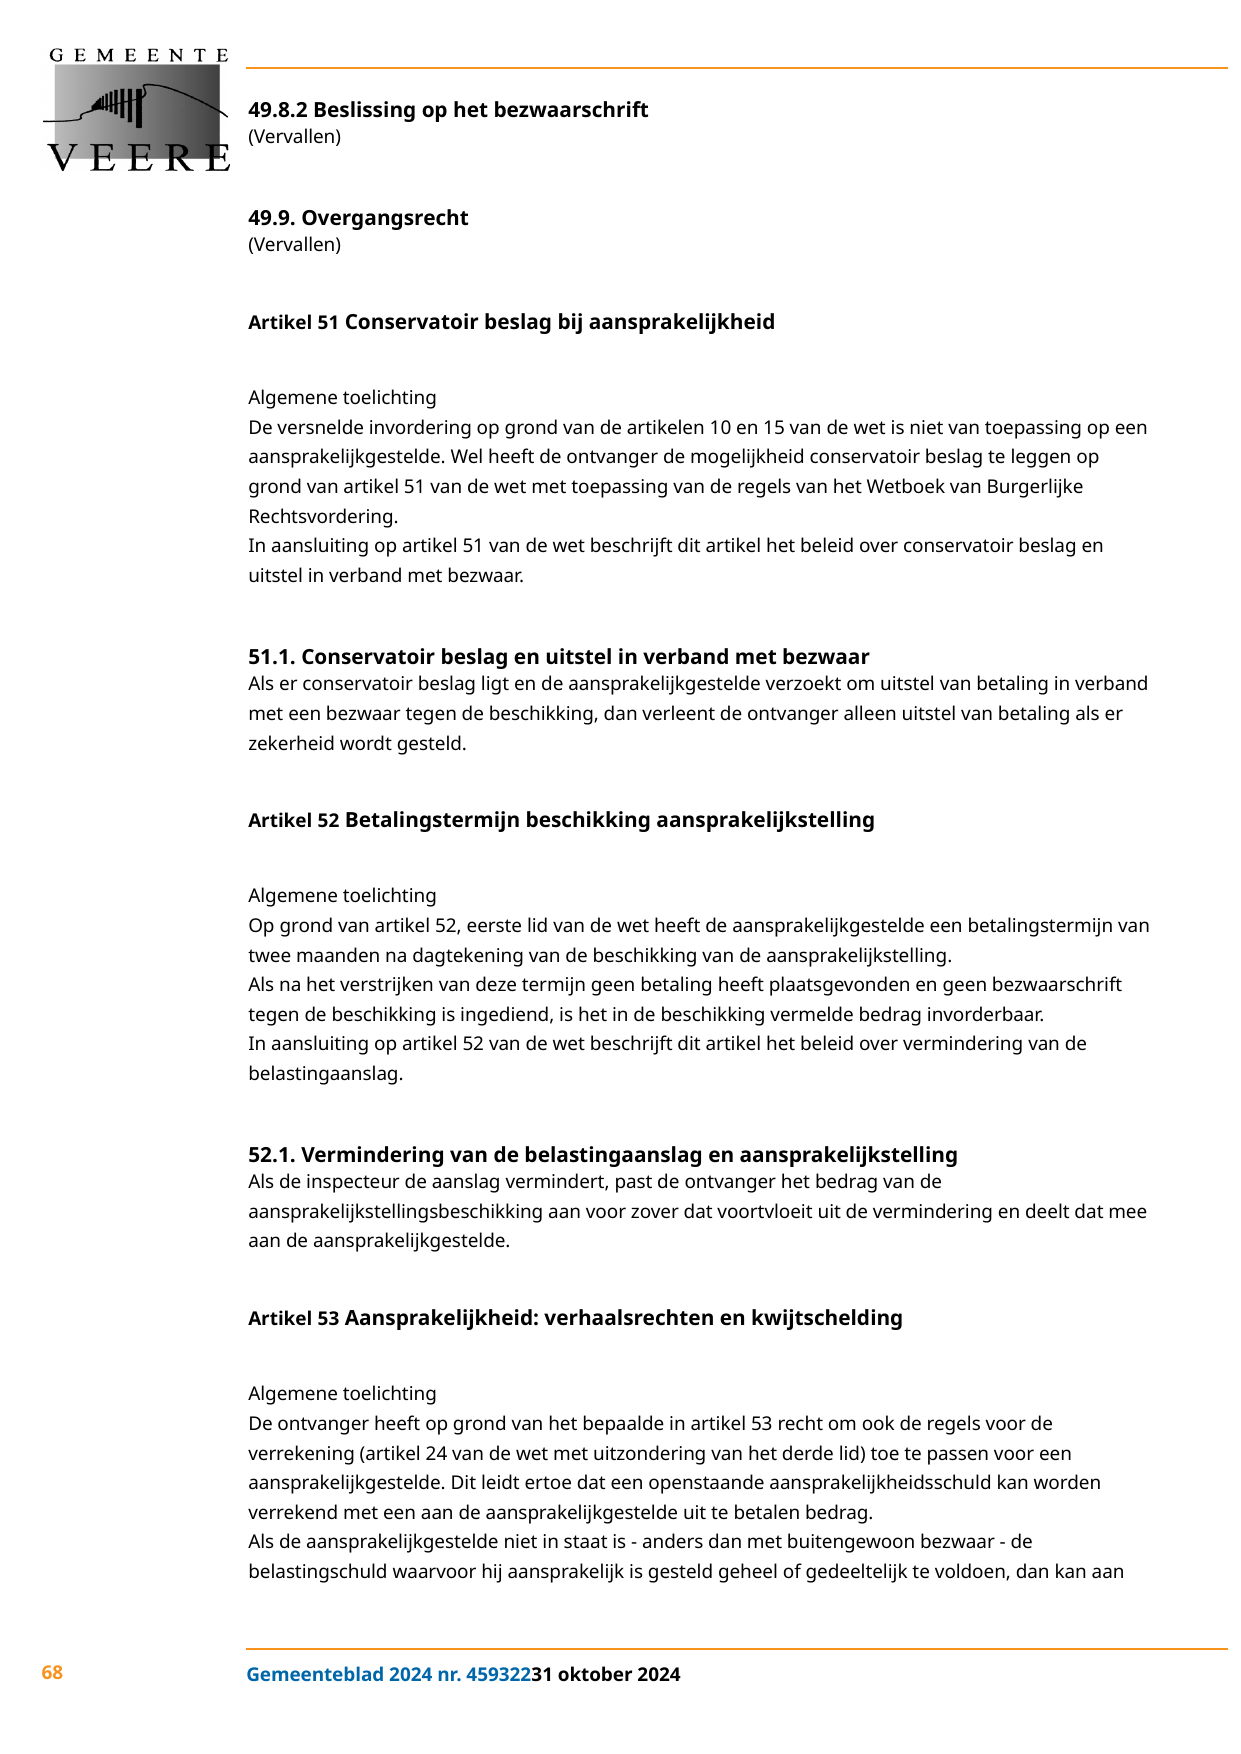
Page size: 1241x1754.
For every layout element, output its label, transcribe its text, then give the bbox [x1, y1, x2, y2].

text 49.8.2 Beslissing op het bezwaarschrift [248, 95, 1152, 123]
text Algemene toelichting [248, 1381, 1152, 1406]
text 51.1. Conservatoir beslag en uitstel in verband met bezwaar [248, 642, 1152, 671]
text Algemene toelichting [248, 384, 1152, 410]
text Artikel 52 Betalingstermijn beschikking aansprakelijkstelling [248, 805, 1152, 833]
text In aansluiting op artikel 52 van de wet beschrijft dit artikel het beleid over vermindering van de belastingaanslag. [248, 1031, 1152, 1086]
text Als na het verstrijken van deze termijn geen betaling heeft plaatsgevonden en geen bezwaarschrift tegen de beschikking is ingediend, is het in de beschikking vermelde bedrag invorderbaar. [248, 971, 1152, 1027]
text Algemene toelichting [248, 883, 1152, 908]
text Artikel 53 Aansprakelijkheid: verhaalsrechten en kwijtschelding [248, 1303, 1152, 1331]
text Als er conservatoir beslag ligt en de aansprakelijkgestelde verzoekt om uitstel van betaling in verband met een bezwaar tegen de beschikking, dan verleent de ontvanger alleen uitstel van betaling als er zekerheid wordt gesteld. [248, 671, 1152, 755]
text Artikel 51 Conservatoir beslag bij aansprakelijkheid [248, 307, 1152, 335]
text (Vervallen) [248, 232, 1152, 257]
text Als de aansprakelijkgestelde niet in staat is - anders dan met buitengewoon bezwaar - de belastingschuld waarvoor hij aansprakelijk is gesteld geheel of gedeeltelijk te voldoen, dan kan aan [248, 1528, 1152, 1584]
text (Vervallen) [248, 123, 1152, 149]
text 52.1. Vermindering van de belastingaanslag en aansprakelijkstelling [248, 1140, 1152, 1168]
text De ontvanger heeft op grond van het bepaalde in artikel 53 recht om ook de regels voor de verrekening (artikel 24 van de wet met uitzondering van het derde lid) toe te passen voor een aansprakelijkgestelde. Dit leidt ertoe dat een openstaande aansprakelijkheidsschuld kan worden verrekend met een aan de aansprakelijkgestelde uit te betalen bedrag. [248, 1410, 1152, 1525]
text Op grond van artikel 52, eerste lid van de wet heeft de aansprakelijkgestelde een betalingstermijn van twee maanden na dagtekening van de beschikking van de aansprakelijkstelling. [248, 912, 1152, 967]
picture [41, 47, 231, 172]
text In aansluiting op artikel 51 van de wet beschrijft dit artikel het beleid over conservatoir beslag en uitstel in verband met bezwaar. [248, 532, 1152, 588]
text 49.9. Overgangsrecht [248, 203, 1152, 232]
text Als de inspecteur de aanslag vermindert, past de ontvanger het bedrag van de aansprakelijkstellingsbeschikking aan voor zover dat voortvloeit uit de vermindering en deelt dat mee aan de aansprakelijkgestelde. [248, 1168, 1152, 1253]
text De versnelde invordering op grond van de artikelen 10 en 15 van de wet is niet van toepassing op een aansprakelijkgestelde. Wel heeft de ontvanger de mogelijkheid conservatoir beslag te leggen op grond van artikel 51 van de wet met toepassing van de regels van het Wetboek van Burgerlijke Rechtsvordering. [248, 414, 1152, 529]
